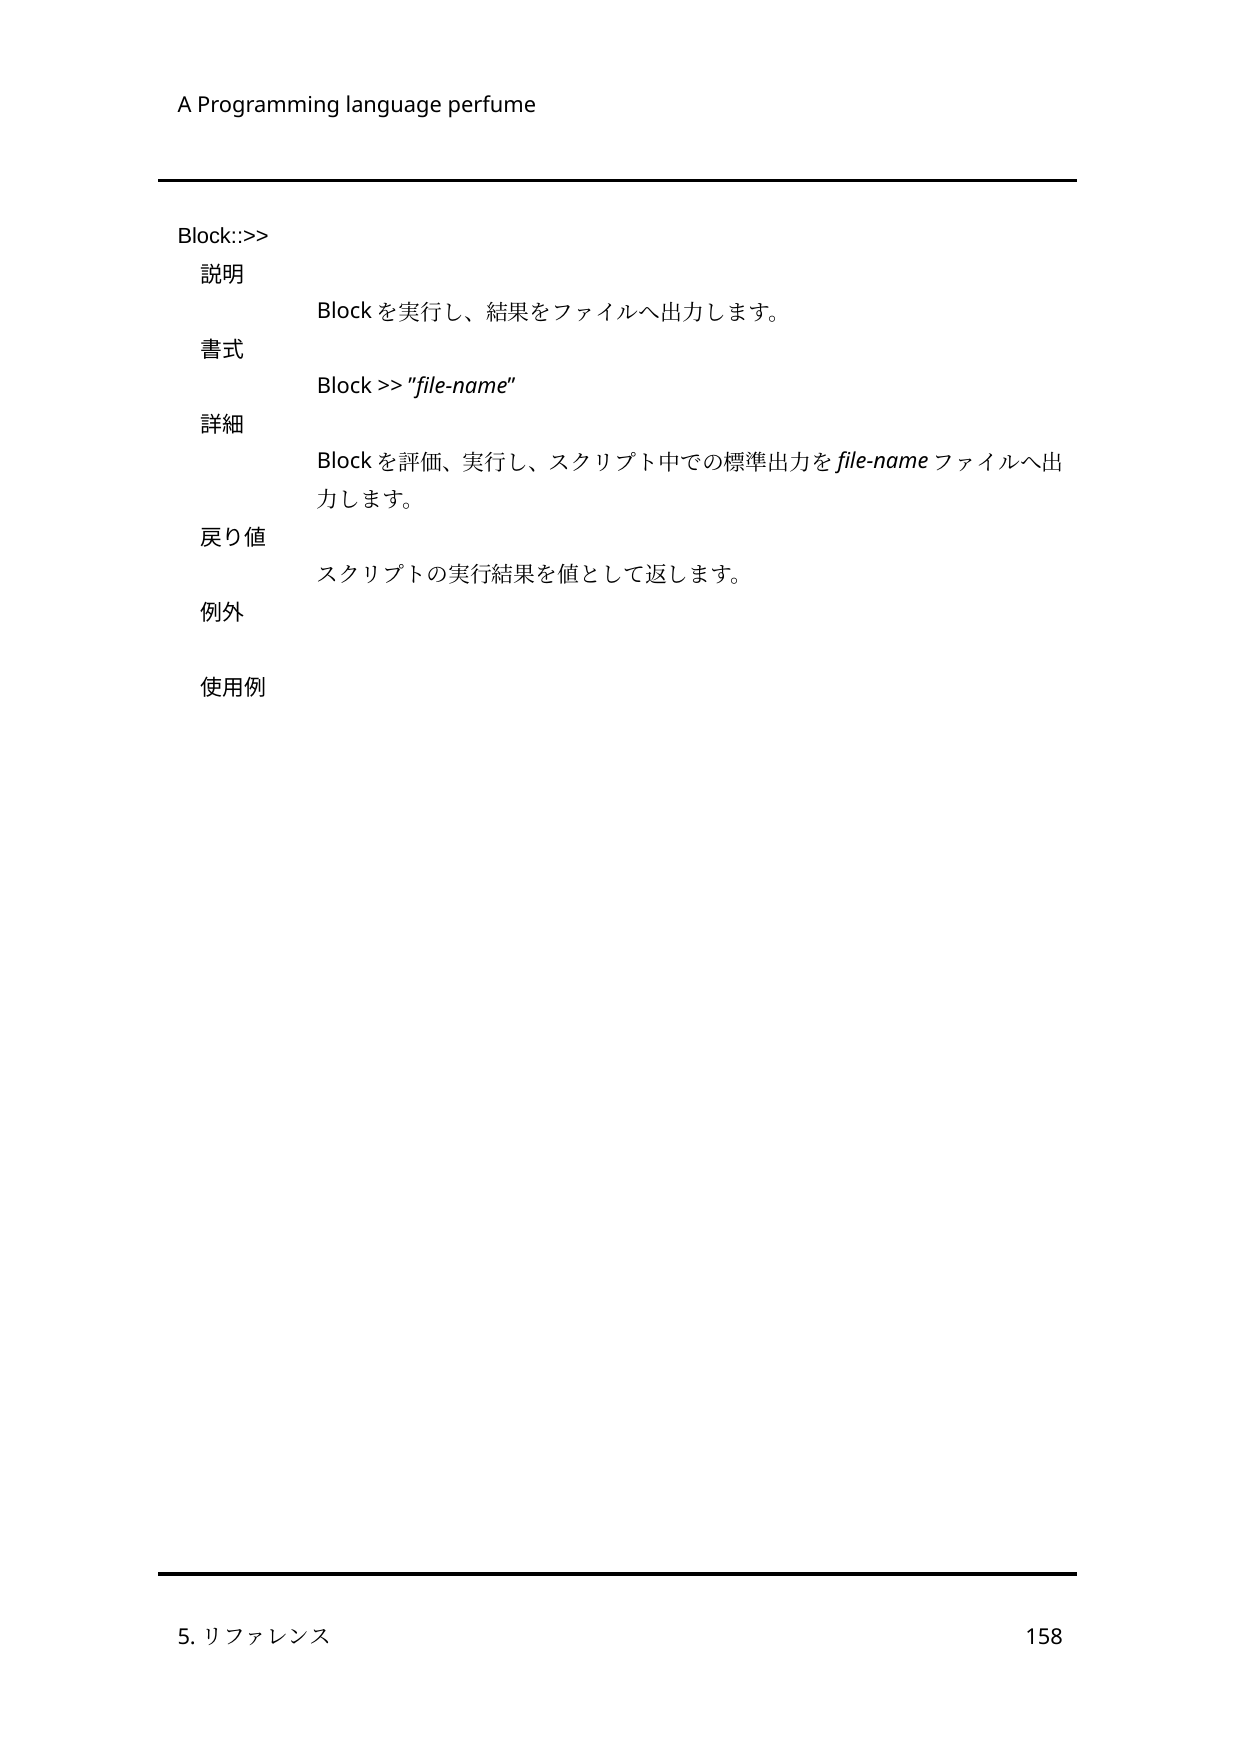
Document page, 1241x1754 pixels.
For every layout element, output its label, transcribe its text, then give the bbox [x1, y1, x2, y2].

table_cell [317, 667, 1063, 742]
table_header 説明 [200, 254, 317, 329]
table_cell 使用例 [200, 667, 317, 742]
table_cell 詳細 [200, 404, 317, 517]
table_cell Block >> ”file-name” [317, 329, 1063, 404]
table_cell 戻り値 [200, 517, 317, 592]
table_cell スクリプトの実行結果を値として返します。 [317, 517, 1063, 592]
table_cell 書式 [200, 329, 317, 404]
table_cell Blockを評価、実行し、スクリプト中での標準出力をfile-nameファイルへ出力します。 [317, 404, 1063, 517]
subtitle Block::>> [177, 217, 1063, 254]
table_cell 例外 [200, 592, 317, 667]
table_cell [317, 592, 1063, 667]
table_header Blockを実行し、結果をファイルへ出力します。 [317, 254, 1063, 329]
